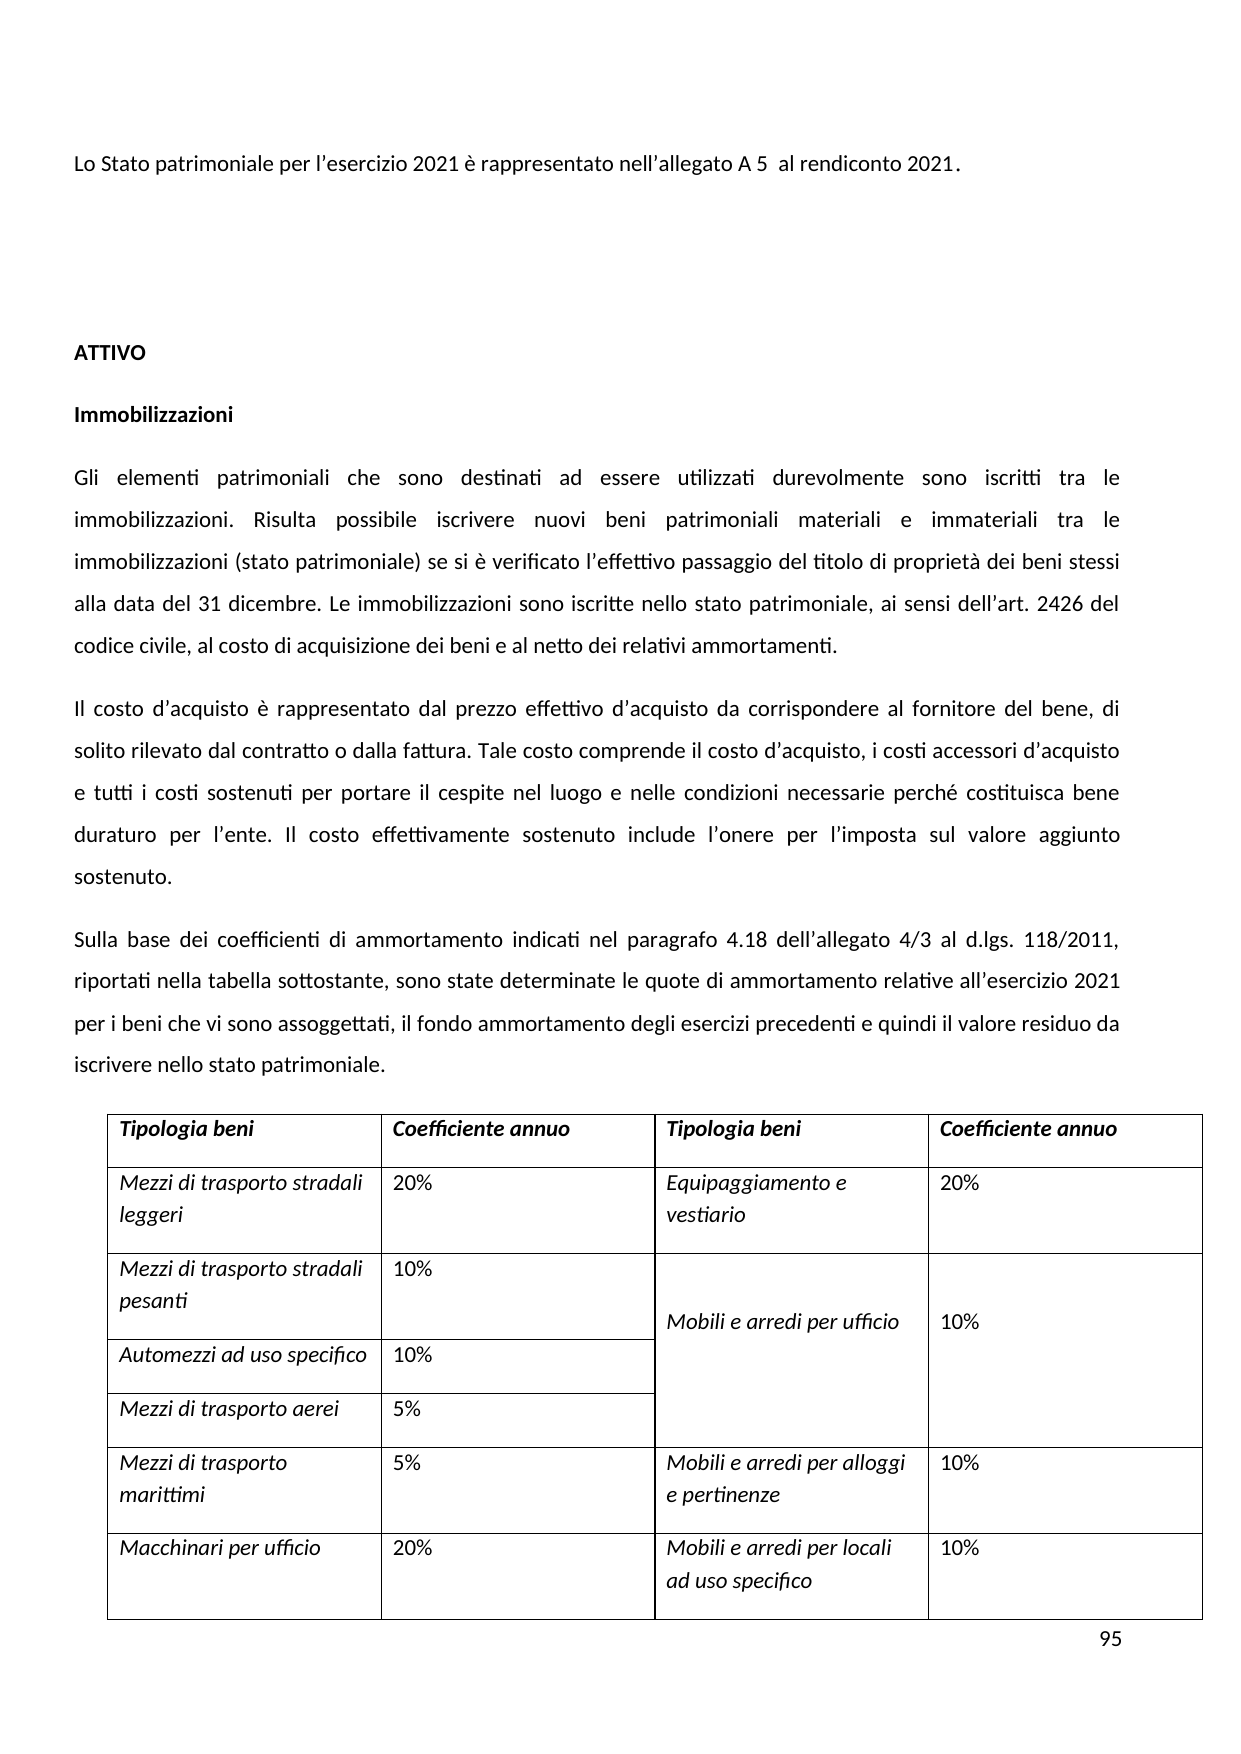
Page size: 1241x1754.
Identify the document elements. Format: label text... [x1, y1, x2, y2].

table_cell Macchinari per ufficio [108, 1534, 381, 1618]
table_cell Equipaggiamento e vestiario [656, 1168, 928, 1253]
table_cell 20% [929, 1168, 1202, 1253]
table_cell 20% [382, 1534, 654, 1618]
table_cell Automezzi ad uso specifico [108, 1340, 381, 1393]
table_cell 10% [929, 1448, 1202, 1532]
table_cell 10% [382, 1340, 654, 1393]
table_header Tipologia beni [656, 1115, 928, 1167]
table_cell Mobili e arredi per ufficio [656, 1254, 928, 1447]
table_cell Mezzi di trasporto stradali pesanti [108, 1254, 381, 1339]
text Gli elementi patrimoniali che sono destinati ad essere utilizzati durevolmente sono iscritti tra le immobilizzazioni. Risulta possibile iscrivere nuovi beni patrimoniali materiali e immateriali tra le immobilizzazioni (stato patrimoniale) se si è verificato l’effettivo passaggio del titolo di proprietà dei beni stessi alla data del 31 dicembre. Le immobilizzazioni sono iscritte nello stato patrimoniale, ai sensi dell’art. 2426 del codice civile, al costo di acquisizione dei beni e al netto dei relativi ammortamenti. [74, 463, 1122, 659]
table_cell Mezzi di trasporto marittimi [108, 1448, 381, 1532]
table_cell 5% [382, 1394, 654, 1447]
table_cell Mobili e arredi per locali ad uso specifico [656, 1534, 928, 1618]
table_cell 10% [929, 1254, 1202, 1447]
table_header Coefficiente annuo [382, 1115, 654, 1167]
text Sulla base dei coefficienti di ammortamento indicati nel paragrafo 4.18 dell’allegato 4/3 al d.lgs. 118/2011, riportati nella tabella sottostante, sono state determinate le quote di ammortamento relative all’esercizio 2021 per i beni che vi sono assoggettati, il fondo ammortamento degli esercizi precedenti e quindi il valore residuo da iscrivere nello stato patrimoniale. [74, 925, 1122, 1079]
table_cell 10% [382, 1254, 654, 1339]
table_header Tipologia beni [108, 1115, 381, 1167]
table_header Coefficiente annuo [929, 1115, 1202, 1167]
table_cell Mezzi di trasporto aerei [108, 1394, 381, 1447]
text Lo Stato patrimoniale per l’esercizio 2021 è rappresentato nell’allegato A 5 al rendiconto 2021. [74, 148, 1122, 177]
table_cell Mobili e arredi per alloggi e pertinenze [656, 1448, 928, 1532]
table_cell 20% [382, 1168, 654, 1253]
table_cell Mezzi di trasporto stradali leggeri [108, 1168, 381, 1253]
table_cell 5% [382, 1448, 654, 1532]
text Immobilizzazioni [74, 400, 1122, 428]
text Il costo d’acquisto è rappresentato dal prezzo effettivo d’acquisto da corrispondere al fornitore del bene, di solito rilevato dal contratto o dalla fattura. Tale costo comprende il costo d’acquisto, i costi accessori d’acquisto e tutti i costi sostenuti per portare il cespite nel luogo e nelle condizioni necessarie perché costituisca bene duraturo per l’ente. Il costo effettivamente sostenuto include l’onere per l’imposta sul valore aggiunto sostenuto. [74, 694, 1122, 890]
text ATTIVO [74, 338, 1122, 366]
table_cell 10% [929, 1534, 1202, 1618]
